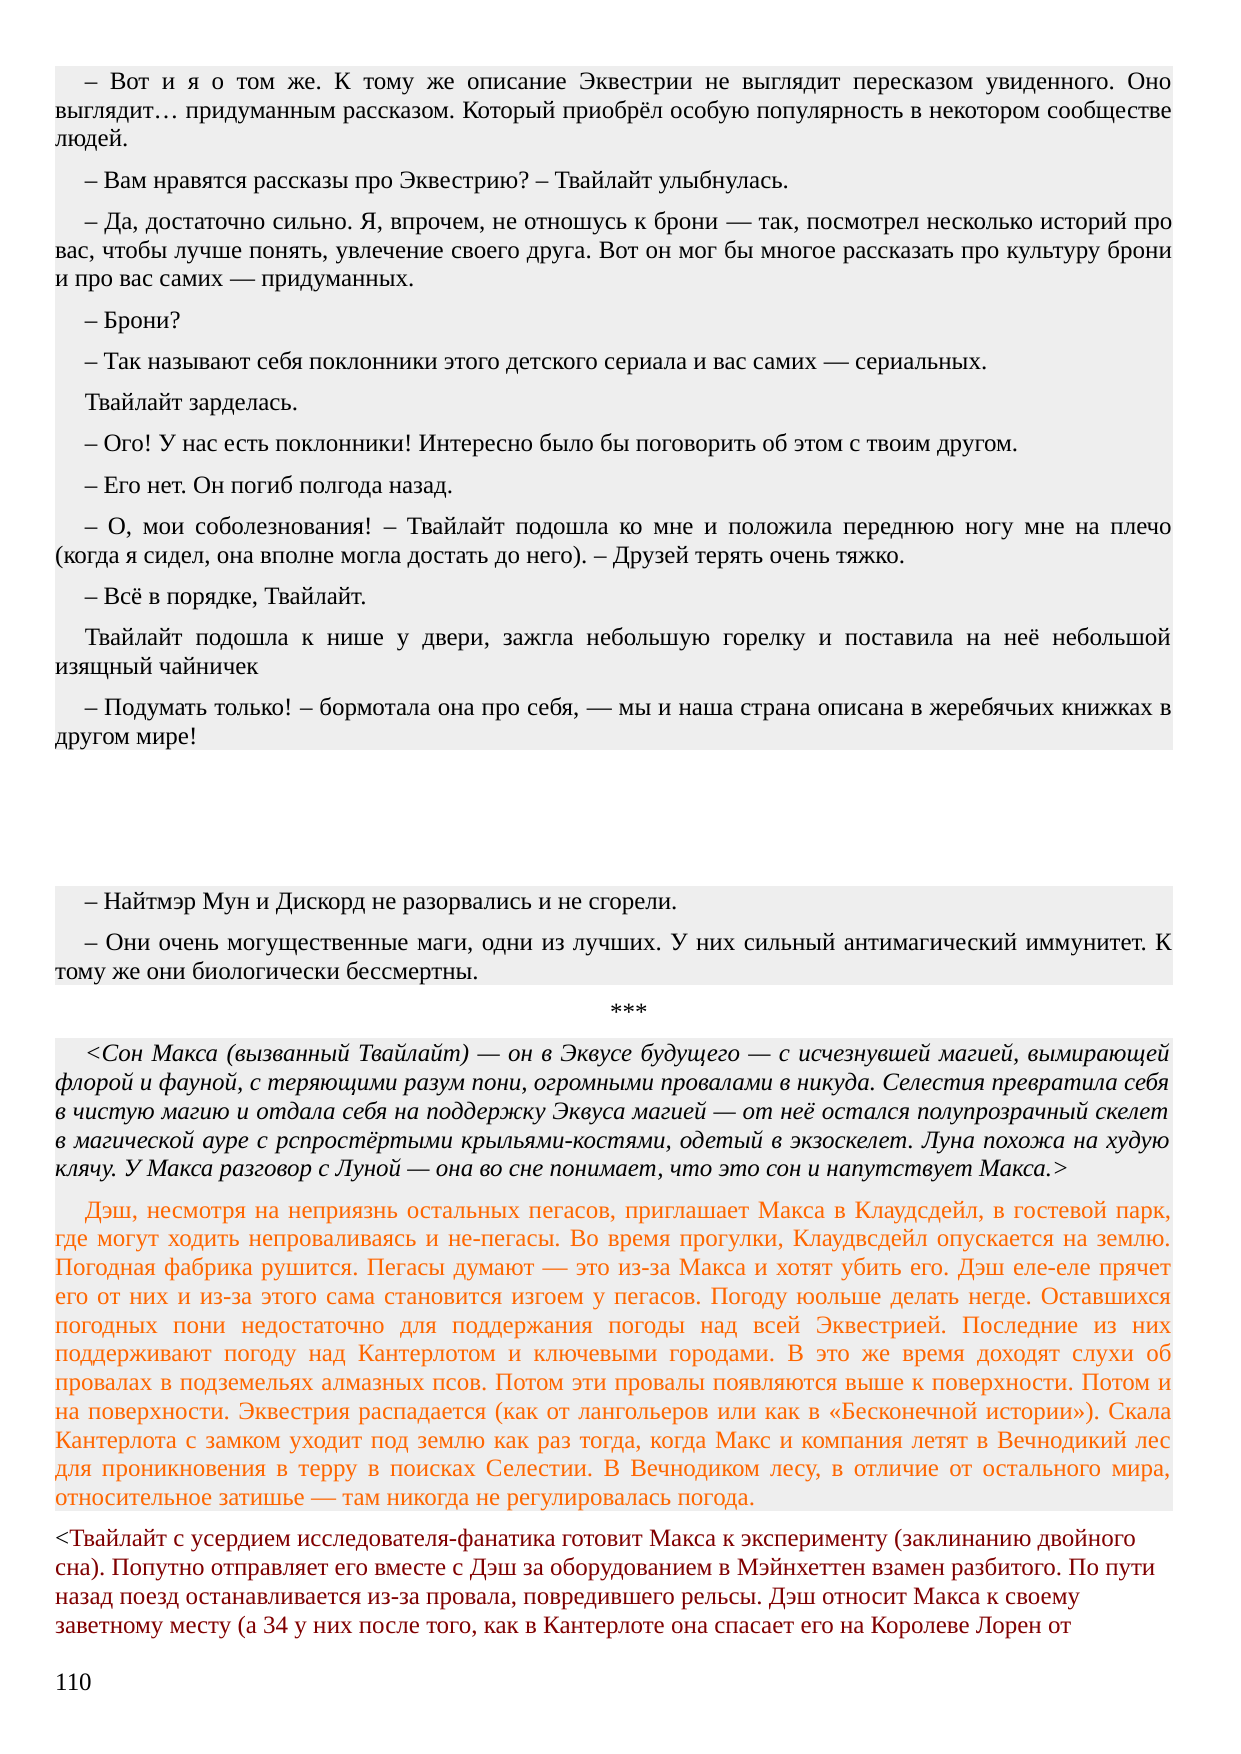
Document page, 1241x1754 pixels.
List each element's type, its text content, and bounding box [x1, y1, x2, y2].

text – Вот и я о том же. К тому же описание Эквестрии не выглядит пересказом увиденного. Оно выглядит… придуманным рассказом. Который приобрёл особую популярность в некотором сообществе людей. [55, 66, 1173, 152]
text <Твайлайт с усердием исследователя-фанатика готовит Макса к эксперименту (заклинанию двойного сна). Попутно отправляет его вместе с Дэш за оборудованием в Мэйнхеттен взамен разбитого. По пути назад поезд останавливается из-за провала, повредившего рельсы. Дэш относит Макса к своему заветному месту (а 34 у них после того, как в Кантерлоте она спасает его на Королеве Лорен от [55, 1523, 1173, 1638]
text Твайлайт зарделась. [55, 387, 1173, 416]
text – Брони? [55, 305, 1173, 333]
text – Так называют себя поклонники этого детского сериала и вас самих — сериальных. [55, 346, 1173, 375]
text – Его нет. Он погиб полгода назад. [55, 470, 1173, 498]
text – Ого! У нас есть поклонники! Интересно было бы поговорить об этом с твоим другом. [55, 428, 1173, 457]
text Твайлайт подошла к нише у двери, зажгла небольшую горелку и поставила на неё небольшой изящный чайничек [55, 622, 1173, 680]
text *** [55, 997, 1173, 1026]
text – О, мои соболезнования! – Твайлайт подошла ко мне и положила переднюю ногу мне на плечо (когда я сидел, она вполне могла достать до него). – Друзей терять очень тяжко. [55, 511, 1173, 568]
text Дэш, несмотря на неприязнь остальных пегасов, приглашает Макса в Клаудсдейл, в гостевой парк, где могут ходить непроваливаясь и не-пегасы. Во время прогулки, Клаудвсдейл опускается на землю. Погодная фабрика рушится. Пегасы думают — это из-за Макса и хотят убить его. Дэш еле-еле прячет его от них и из-за этого сама становится изгоем у пегасов. Погоду юольше делать негде. Оставшихся погодных пони недостаточно для поддержания погоды над всей Эквестрией. Последние из них поддерживают погоду над Кантерлотом и ключевыми городами. В это же время доходят слухи об провалах в подземельях алмазных псов. Потом эти провалы появляются выше к поверхности. Потом и на поверхности. Эквестрия распадается (как от лангольеров или как в «Бесконечной истории»). Скала Кантерлота с замком уходит под землю как раз тогда, когда Макс и компания летят в Вечнодикий лес для проникновения в терру в поисках Селестии. В Вечнодиком лесу, в отличие от остального мира, относительное затишье — там никогда не регулировалась погода. [55, 1195, 1173, 1511]
text <Сон Макса (вызванный Твайлайт) — он в Эквусе будущего — с исчезнувшей магией, вымирающей флорой и фауной, с теряющими разум пони, огромными провалами в никуда. Селестия превратила себя в чистую магию и отдала себя на поддержку Эквуса магией — от неё остался полупрозрачный скелет в магической ауре с рспростёртыми крыльями-костями, одетый в экзоскелет. Луна похожа на худую клячу. У Макса разговор с Луной — она во сне понимает, что это сон и напутствует Макса.> [55, 1038, 1173, 1182]
text – Найтмэр Мун и Дискорд не разорвались и не сгорели. [55, 886, 1173, 915]
text – Да, достаточно сильно. Я, впрочем, не отношусь к брони — так, посмотрел несколько историй про вас, чтобы лучше понять, увлечение своего друга. Вот он мог бы многое рассказать про культуру брони и про вас самих — придуманных. [55, 206, 1173, 292]
text – Подумать только! – бормотала она про себя, — мы и наша страна описана в жеребячьих книжках в другом мире! [55, 692, 1173, 750]
text – Они очень могущественные маги, одни из лучших. У них сильный антимагический иммунитет. К тому же они биологически бессмертны. [55, 927, 1173, 985]
text – Вам нравятся рассказы про Эквестрию? – Твайлайт улыбнулась. [55, 165, 1173, 193]
text – Всё в порядке, Твайлайт. [55, 581, 1173, 610]
